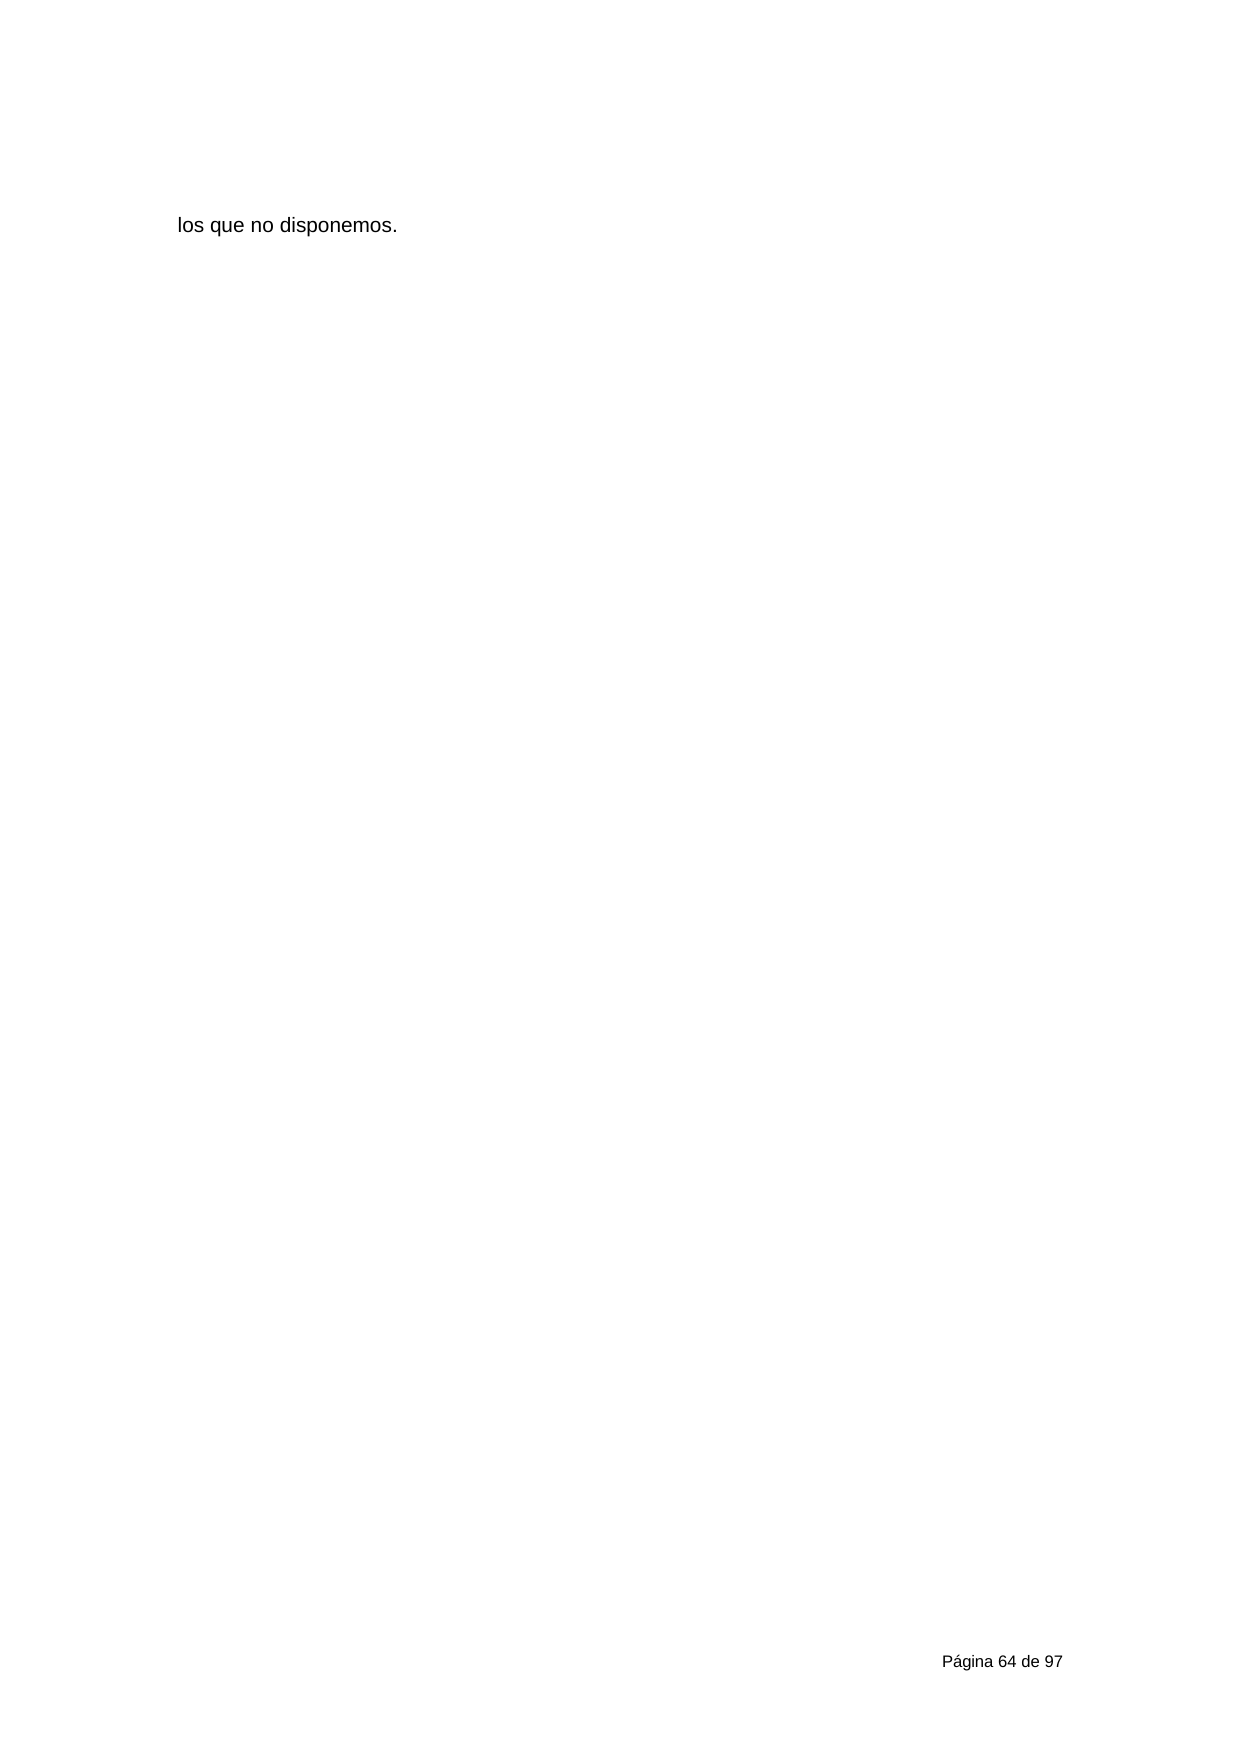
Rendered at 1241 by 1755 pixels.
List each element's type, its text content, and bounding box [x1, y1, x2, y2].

text los que no disponemos. [177, 213, 1064, 237]
